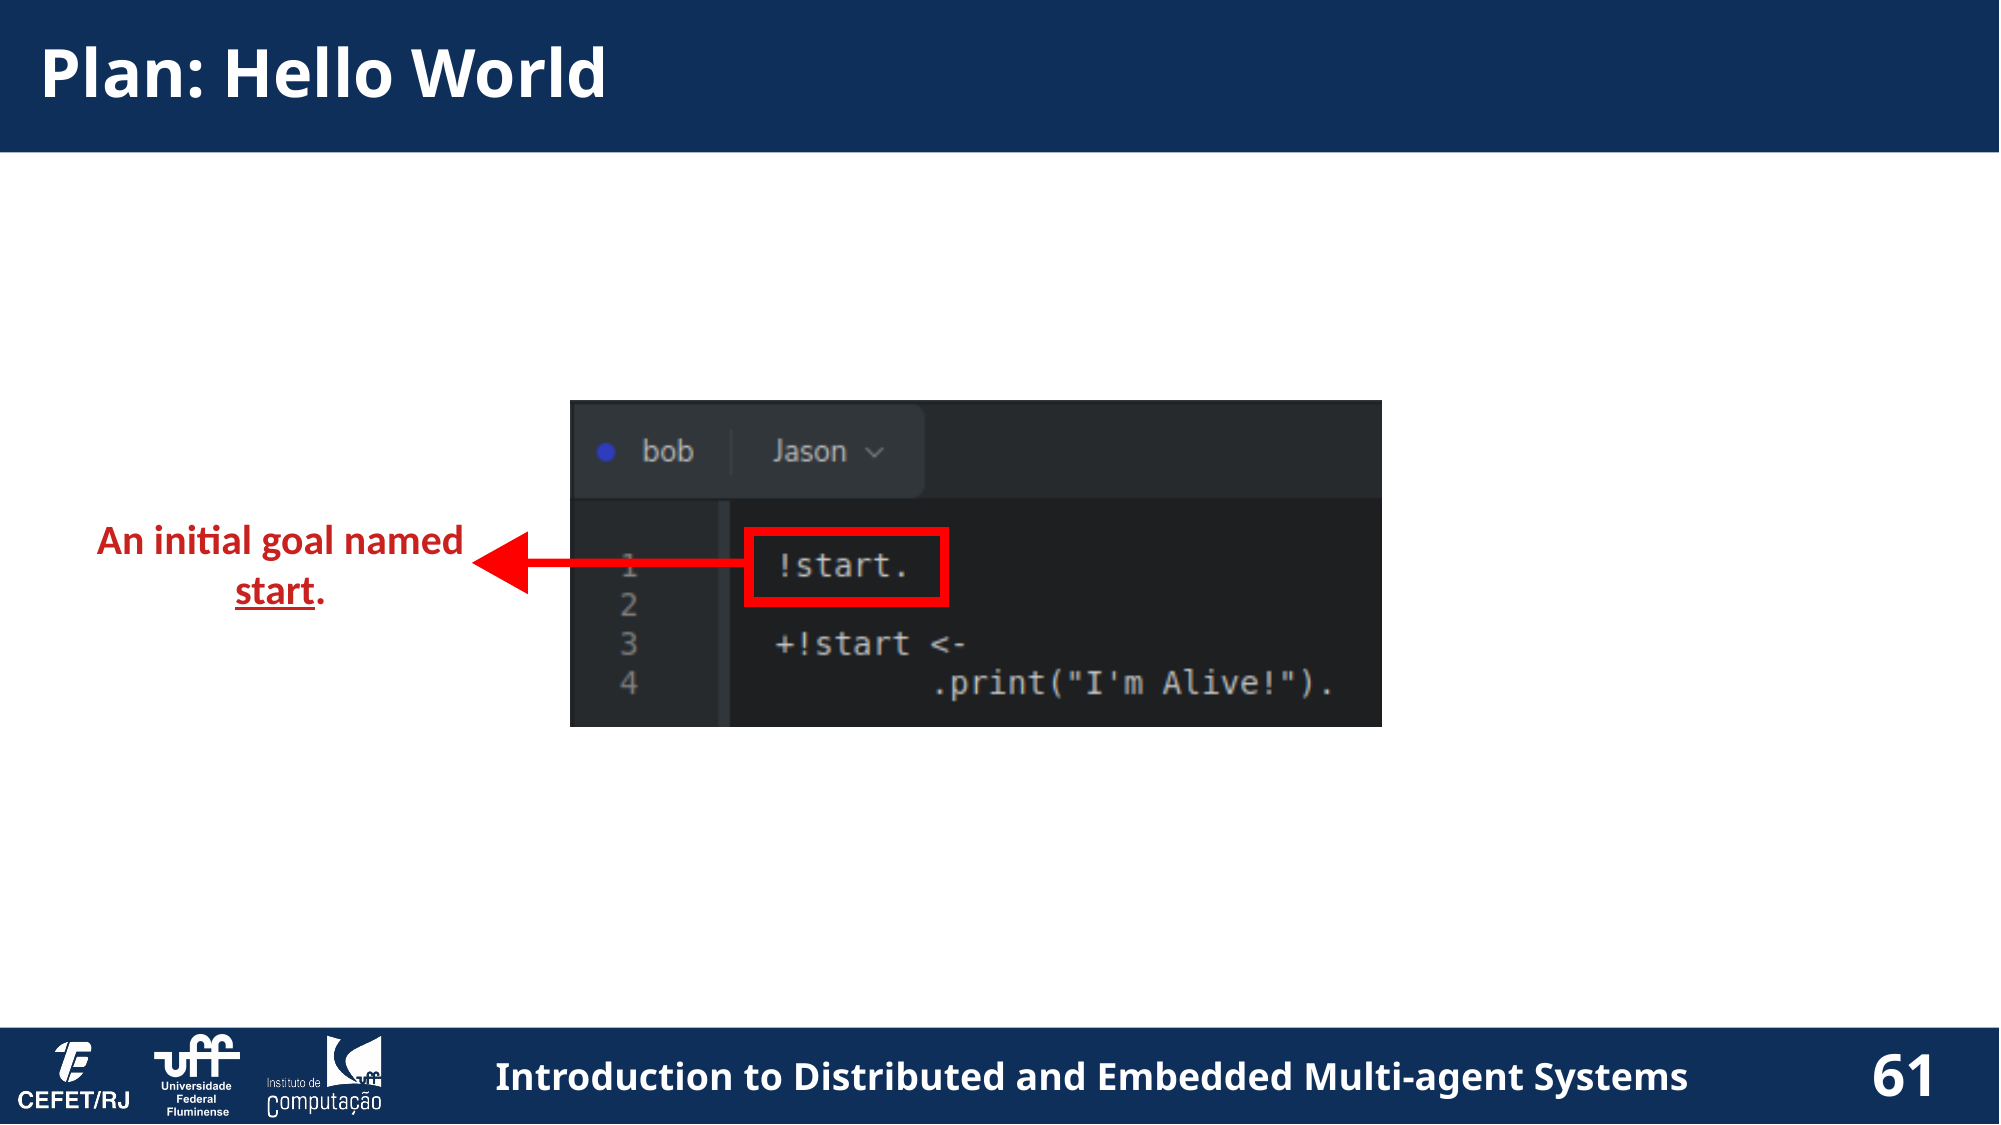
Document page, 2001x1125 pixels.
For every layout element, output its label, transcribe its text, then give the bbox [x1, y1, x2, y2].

text_box [484, 531, 749, 595]
text_box An initial goal named start. [77, 505, 484, 621]
picture [265, 1033, 383, 1118]
text_box Plan: Hello World [25, 23, 1999, 119]
picture [153, 1033, 241, 1121]
picture [570, 400, 1382, 727]
picture [754, 536, 940, 597]
picture [18, 1021, 129, 1125]
